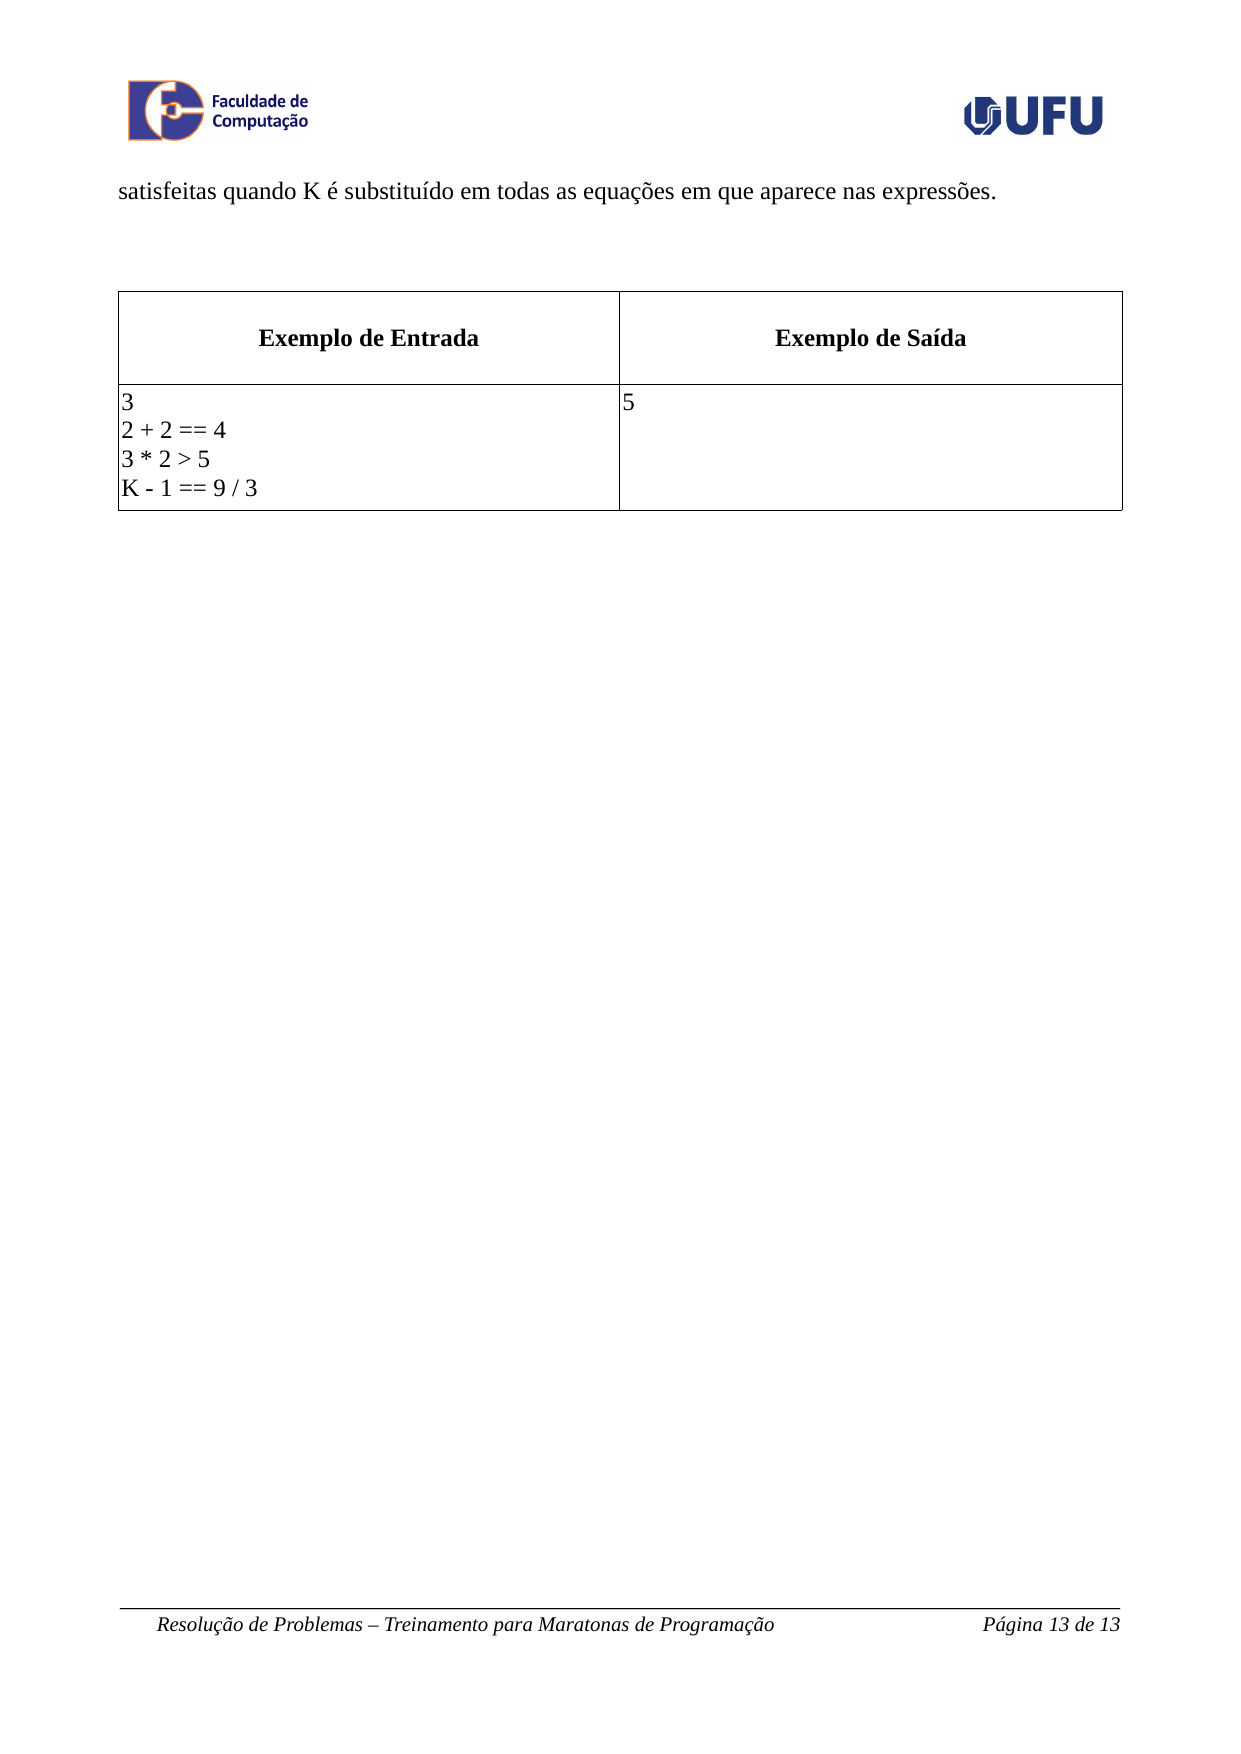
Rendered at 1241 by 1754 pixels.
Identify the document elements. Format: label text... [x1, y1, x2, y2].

table_header Exemplo de Saída [620, 292, 1122, 383]
picture [950, 90, 1113, 141]
table_cell 5 [620, 385, 1122, 510]
table_cell 3 2 + 2 == 4 3 * 2 > 5 K - 1 == 9 / 3 [119, 385, 619, 510]
picture [126, 79, 310, 142]
text satisfeitas quando K é substituído em todas as equações em que aparece nas expressões. [118, 176, 1122, 205]
table_header Exemplo de Entrada [119, 292, 619, 383]
